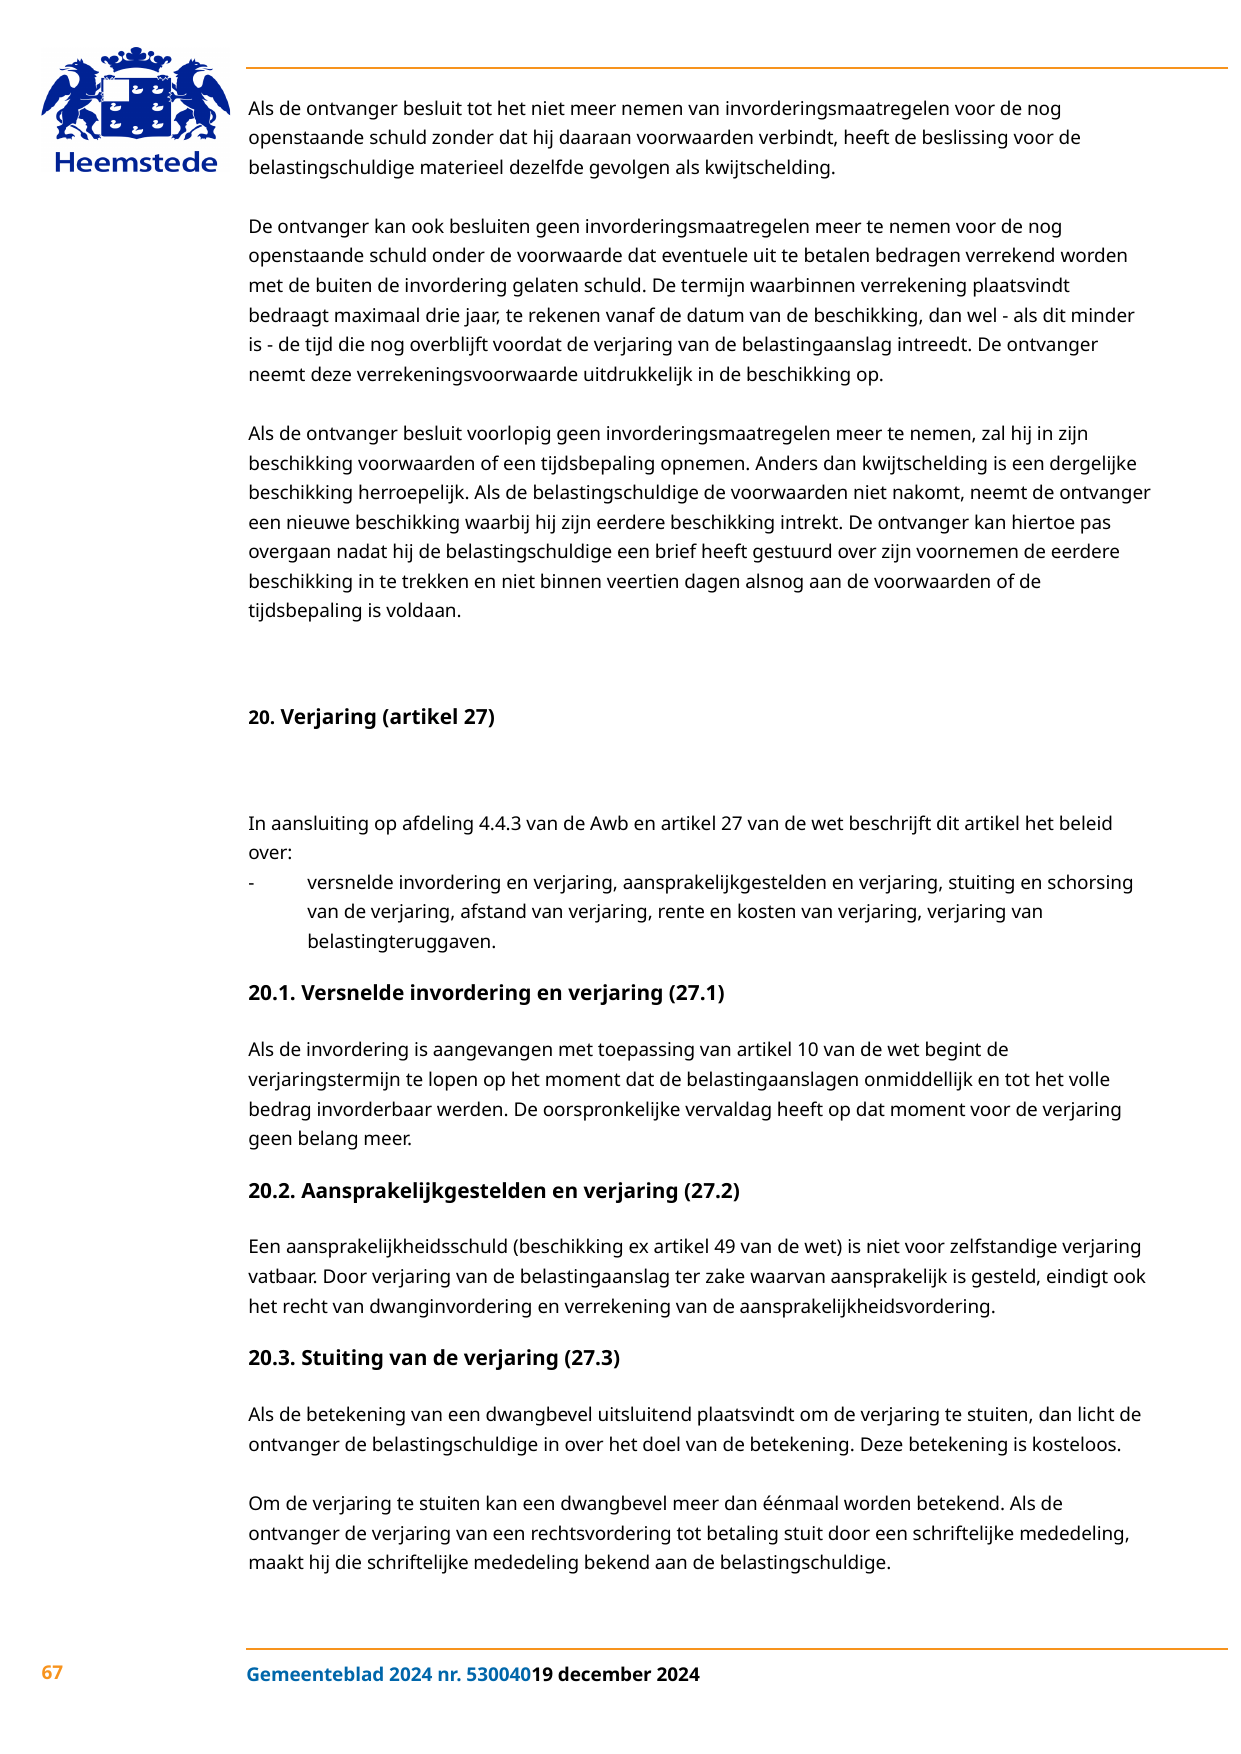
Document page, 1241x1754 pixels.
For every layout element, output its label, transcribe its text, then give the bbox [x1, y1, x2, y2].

text Als de invordering is aangevangen met toepassing van artikel 10 van de wet begint de verjaringstermijn te lopen op het moment dat de belastingaanslagen onmiddellijk en tot het volle bedrag invorderbaar werden. De oorspronkelijke vervaldag heeft op dat moment voor de verjaring geen belang meer. [248, 1037, 1152, 1151]
text Als de betekening van een dwangbevel uitsluitend plaatsvindt om de verjaring te stuiten, dan licht de ontvanger de belastingschuldige in over het doel van de betekening. Deze betekening is kosteloos. [248, 1401, 1152, 1457]
text Als de ontvanger besluit voorlopig geen invorderingsmaatregelen meer te nemen, zal hij in zijn beschikking voorwaarden of een tijdsbepaling opnemen. Anders dan kwijtschelding is een dergelijke beschikking herroepelijk. Als de belastingschuldige de voorwaarden niet nakomt, neemt de ontvanger een nieuwe beschikking waarbij hij zijn eerdere beschikking intrekt. De ontvanger kan hiertoe pas overgaan nadat hij de belastingschuldige een brief heeft gestuurd over zijn voornemen de eerdere beschikking in te trekken en niet binnen veertien dagen alsnog aan de voorwaarden of de tijdsbepaling is voldaan. [248, 420, 1152, 623]
text 20.1. Versnelde invordering en verjaring (27.1) [248, 978, 1152, 1007]
text De ontvanger kan ook besluiten geen invorderingsmaatregelen meer te nemen voor de nog openstaande schuld onder de voorwaarde dat eventuele uit te betalen bedragen verrekend worden met de buiten de invordering gelaten schuld. De termijn waarbinnen verrekening plaatsvindt bedraagt maximaal drie jaar, te rekenen vanaf de datum van de beschikking, dan wel - als dit minder is - de tijd die nog overblijft voordat de verjaring van de belastingaanslag intreedt. De ontvanger neemt deze verrekeningsvoorwaarde uitdrukkelijk in de beschikking op. [248, 213, 1152, 387]
text Als de ontvanger besluit tot het niet meer nemen van invorderingsmaatregelen voor de nog openstaande schuld zonder dat hij daaraan voorwaarden verbindt, heeft de beslissing voor de belastingschuldige materieel dezelfde gevolgen als kwijtschelding. [248, 95, 1152, 180]
text 20. Verjaring (artikel 27) [248, 702, 1152, 731]
text 20.3. Stuiting van de verjaring (27.3) [248, 1343, 1152, 1372]
text Om de verjaring te stuiten kan een dwangbevel meer dan éénmaal worden betekend. Als de ontvanger de verjaring van een rechtsvordering tot betaling stuit door een schriftelijke mededeling, maakt hij die schriftelijke mededeling bekend aan de belastingschuldige. [248, 1490, 1152, 1575]
text In aansluiting op afdeling 4.4.3 van de Awb en artikel 27 van de wet beschrijft dit artikel het beleid over: [248, 810, 1152, 865]
text 20.2. Aansprakelijkgestelden en verjaring (27.2) [248, 1176, 1152, 1204]
picture [41, 47, 231, 172]
text Een aansprakelijkheidsschuld (beschikking ex artikel 49 van de wet) is niet voor zelfstandige verjaring vatbaar. Door verjaring van de belastingaanslag ter zake waarvan aansprakelijk is gesteld, eindigt ook het recht van dwanginvordering en verrekening van de aansprakelijkheidsvordering. [248, 1234, 1152, 1319]
list versnelde invordering en verjaring, aansprakelijkgestelden en verjaring, stuiting en schorsing van de verjaring, afstand van verjaring, rente en kosten van verjaring, verjaring van belastingteruggaven. [248, 869, 1152, 954]
